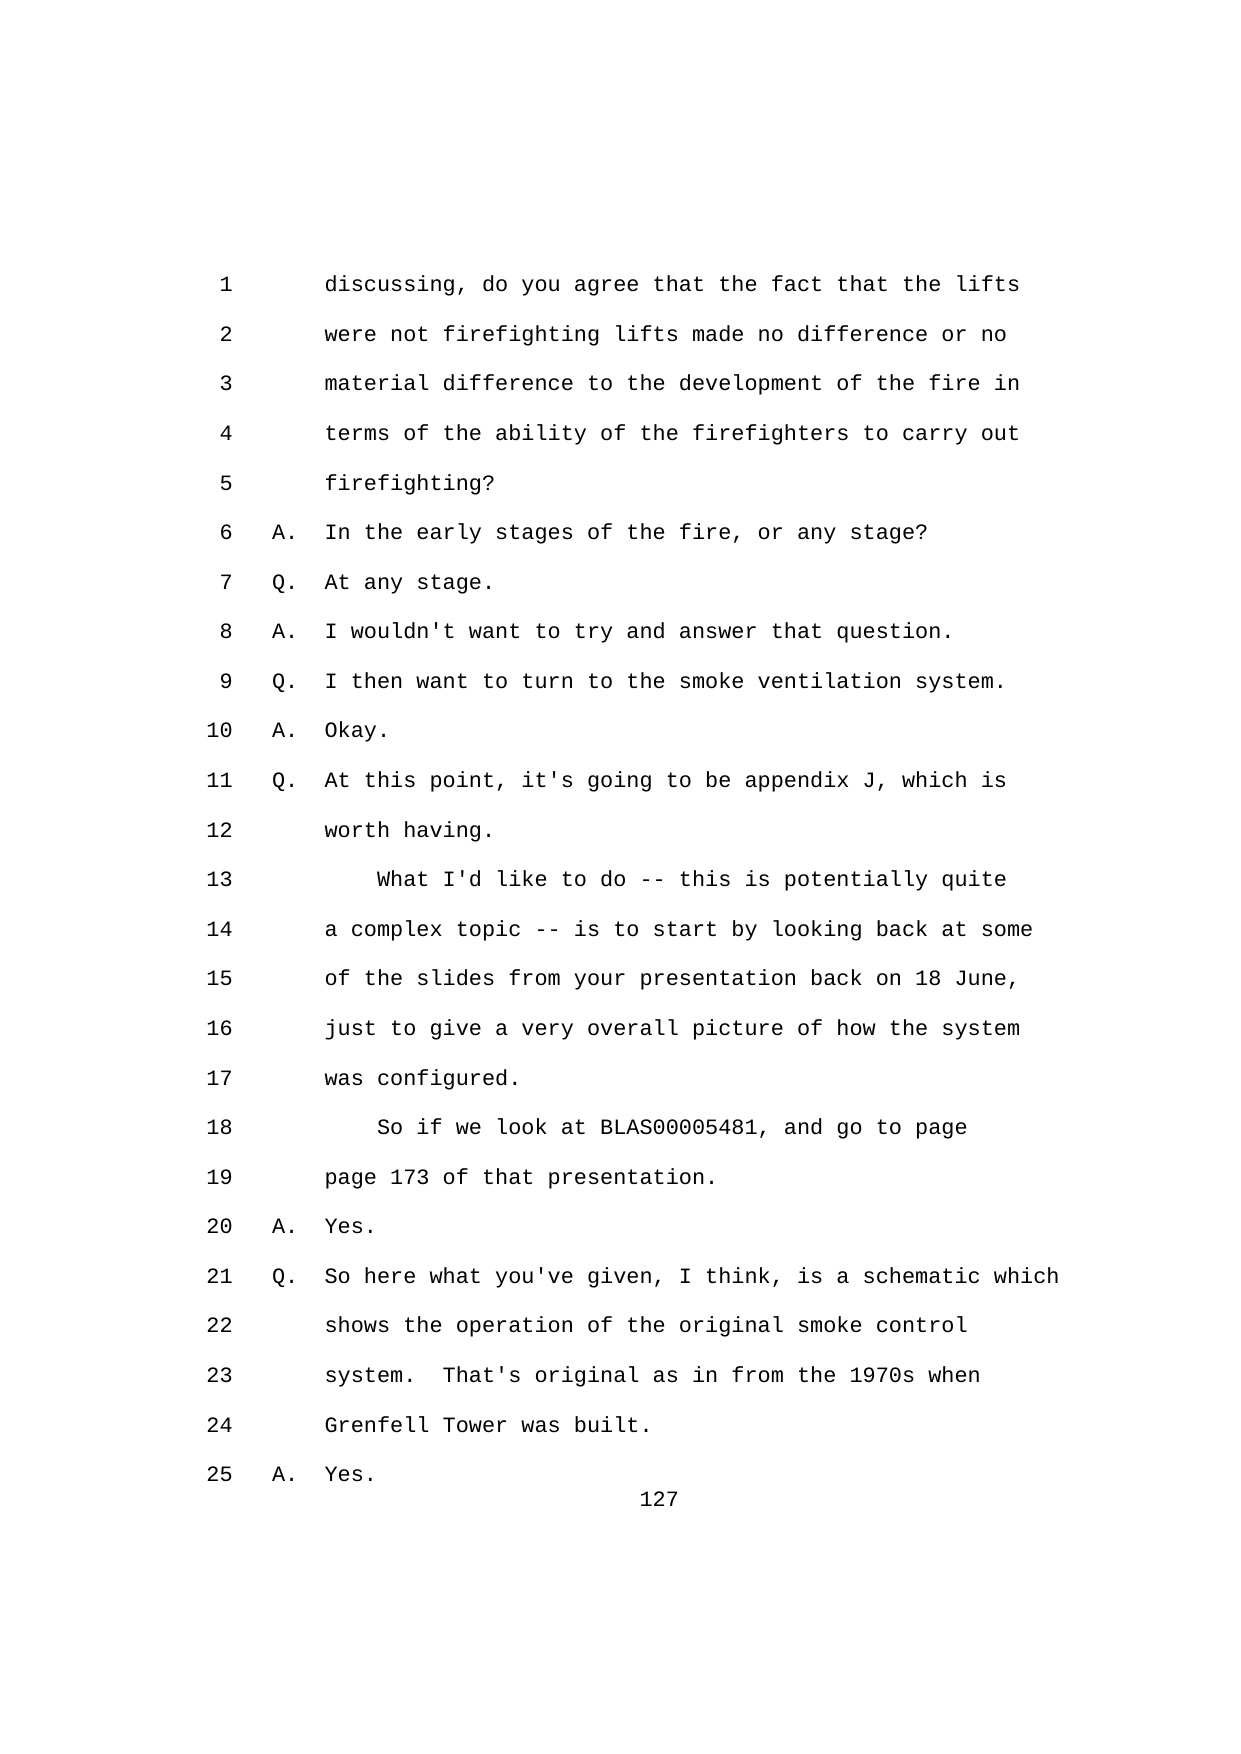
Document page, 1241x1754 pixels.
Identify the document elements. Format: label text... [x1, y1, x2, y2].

text 127 [75, 1488, 1165, 1513]
text 10 A. Okay. [75, 719, 1165, 744]
text 23 system. That's original as in from the 1970s when [75, 1364, 1165, 1389]
text 1 discussing, do you agree that the fact that the lifts [75, 273, 1165, 298]
text 17 was configured. [75, 1067, 1165, 1091]
text 8 A. I wouldn't want to try and answer that question. [75, 620, 1165, 645]
text 25 A. Yes. [75, 1463, 1165, 1488]
text 21 Q. So here what you've given, I think, is a schematic which [75, 1265, 1165, 1290]
text 3 material difference to the development of the fire in [75, 372, 1165, 397]
text 13 What I'd like to do -- this is potentially quite [75, 868, 1165, 893]
text 18 So if we look at BLAS00005481, and go to page [75, 1116, 1165, 1141]
text 6 A. In the early stages of the fire, or any stage? [75, 521, 1165, 546]
text 24 Grenfell Tower was built. [75, 1414, 1165, 1438]
text 16 just to give a very overall picture of how the system [75, 1017, 1165, 1042]
text 2 were not firefighting lifts made no difference or no [75, 323, 1165, 348]
text 7 Q. At any stage. [75, 571, 1165, 596]
text 11 Q. At this point, it's going to be appendix J, which is [75, 769, 1165, 794]
text 9 Q. I then want to turn to the smoke ventilation system. [75, 670, 1165, 695]
text 4 terms of the ability of the firefighters to carry out [75, 422, 1165, 447]
text 14 a complex topic -- is to start by looking back at some [75, 918, 1165, 943]
text 15 of the slides from your presentation back on 18 June, [75, 967, 1165, 992]
text 20 A. Yes. [75, 1215, 1165, 1240]
text 5 firefighting? [75, 472, 1165, 496]
text 12 worth having. [75, 819, 1165, 843]
text 19 page 173 of that presentation. [75, 1166, 1165, 1191]
text 22 shows the operation of the original smoke control [75, 1314, 1165, 1339]
